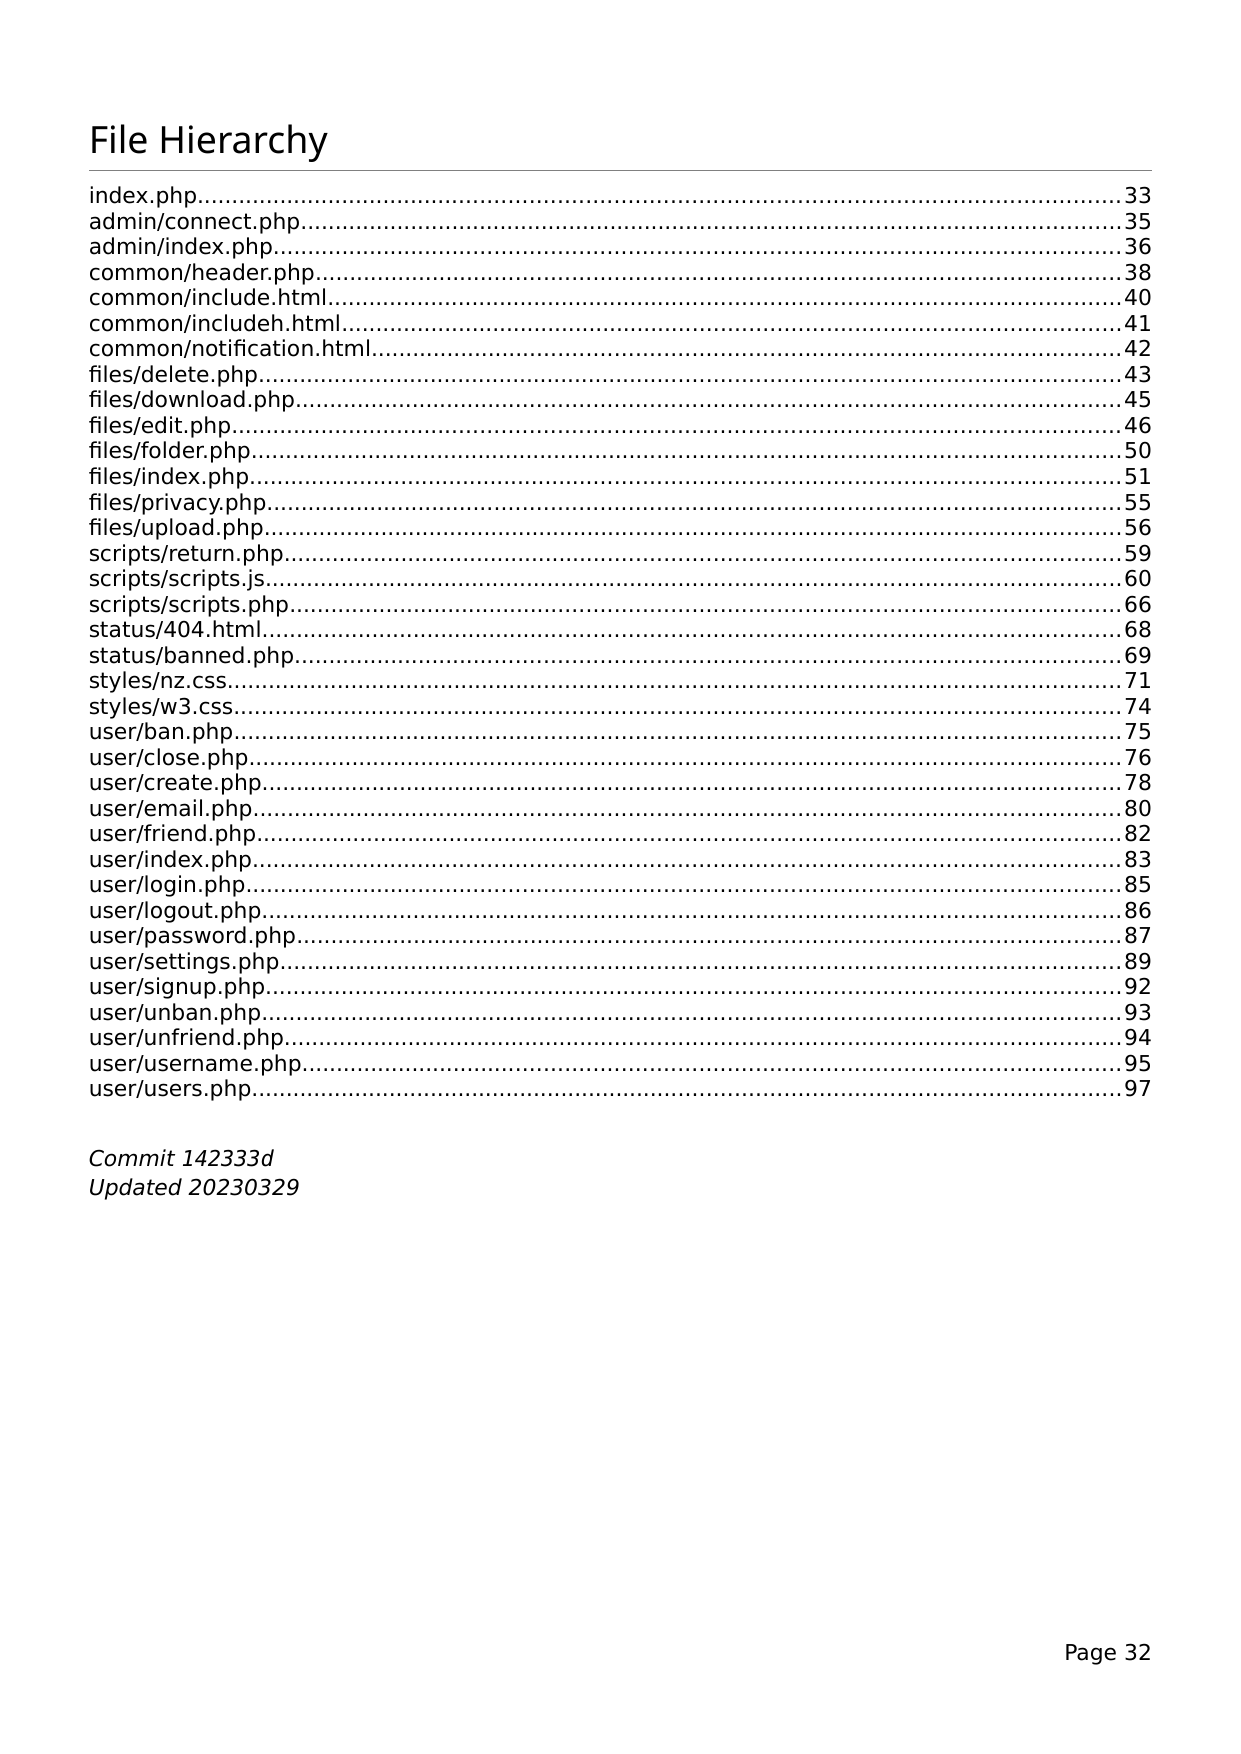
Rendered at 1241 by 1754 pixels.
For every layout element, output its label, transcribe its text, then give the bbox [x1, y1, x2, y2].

text user/index.php 83 [88, 847, 1152, 872]
text styles/w3.css 74 [88, 694, 1152, 719]
text files/download.php 45 [88, 387, 1152, 413]
text files/index.php 51 [88, 464, 1152, 489]
text index.php 33 [88, 183, 1152, 209]
text status/banned.php 69 [88, 643, 1152, 668]
text user/unfriend.php 94 [88, 1026, 1152, 1051]
subtitle File Hierarchy [88, 113, 1152, 171]
text styles/nz.css 71 [88, 668, 1152, 694]
text admin/index.php 36 [88, 234, 1152, 260]
text user/unban.php 93 [88, 1000, 1152, 1026]
text user/create.php 78 [88, 770, 1152, 796]
text common/include.html 40 [88, 285, 1152, 311]
text common/includeh.html 41 [88, 311, 1152, 336]
text user/email.php 80 [88, 796, 1152, 821]
text files/delete.php 43 [88, 362, 1152, 387]
text user/password.php 87 [88, 923, 1152, 949]
text user/ban.php 75 [88, 719, 1152, 745]
text user/close.php 76 [88, 745, 1152, 770]
text user/login.php 85 [88, 872, 1152, 898]
text Commit 142333d Updated 20230329 [88, 1146, 1152, 1201]
text user/users.php 97 [88, 1077, 1152, 1102]
text user/friend.php 82 [88, 821, 1152, 847]
text status/404.html 68 [88, 617, 1152, 643]
text scripts/scripts.js 60 [88, 566, 1152, 592]
text files/folder.php 50 [88, 438, 1152, 464]
text user/signup.php 92 [88, 974, 1152, 1000]
text user/settings.php 89 [88, 949, 1152, 974]
text user/username.php 95 [88, 1051, 1152, 1077]
text common/header.php 38 [88, 260, 1152, 285]
text files/upload.php 56 [88, 515, 1152, 541]
text user/logout.php 86 [88, 898, 1152, 923]
text files/privacy.php 55 [88, 489, 1152, 515]
text files/edit.php 46 [88, 413, 1152, 438]
text scripts/scripts.php 66 [88, 592, 1152, 617]
text common/notification.html 42 [88, 336, 1152, 362]
text scripts/return.php 59 [88, 541, 1152, 566]
text admin/connect.php 35 [88, 209, 1152, 234]
